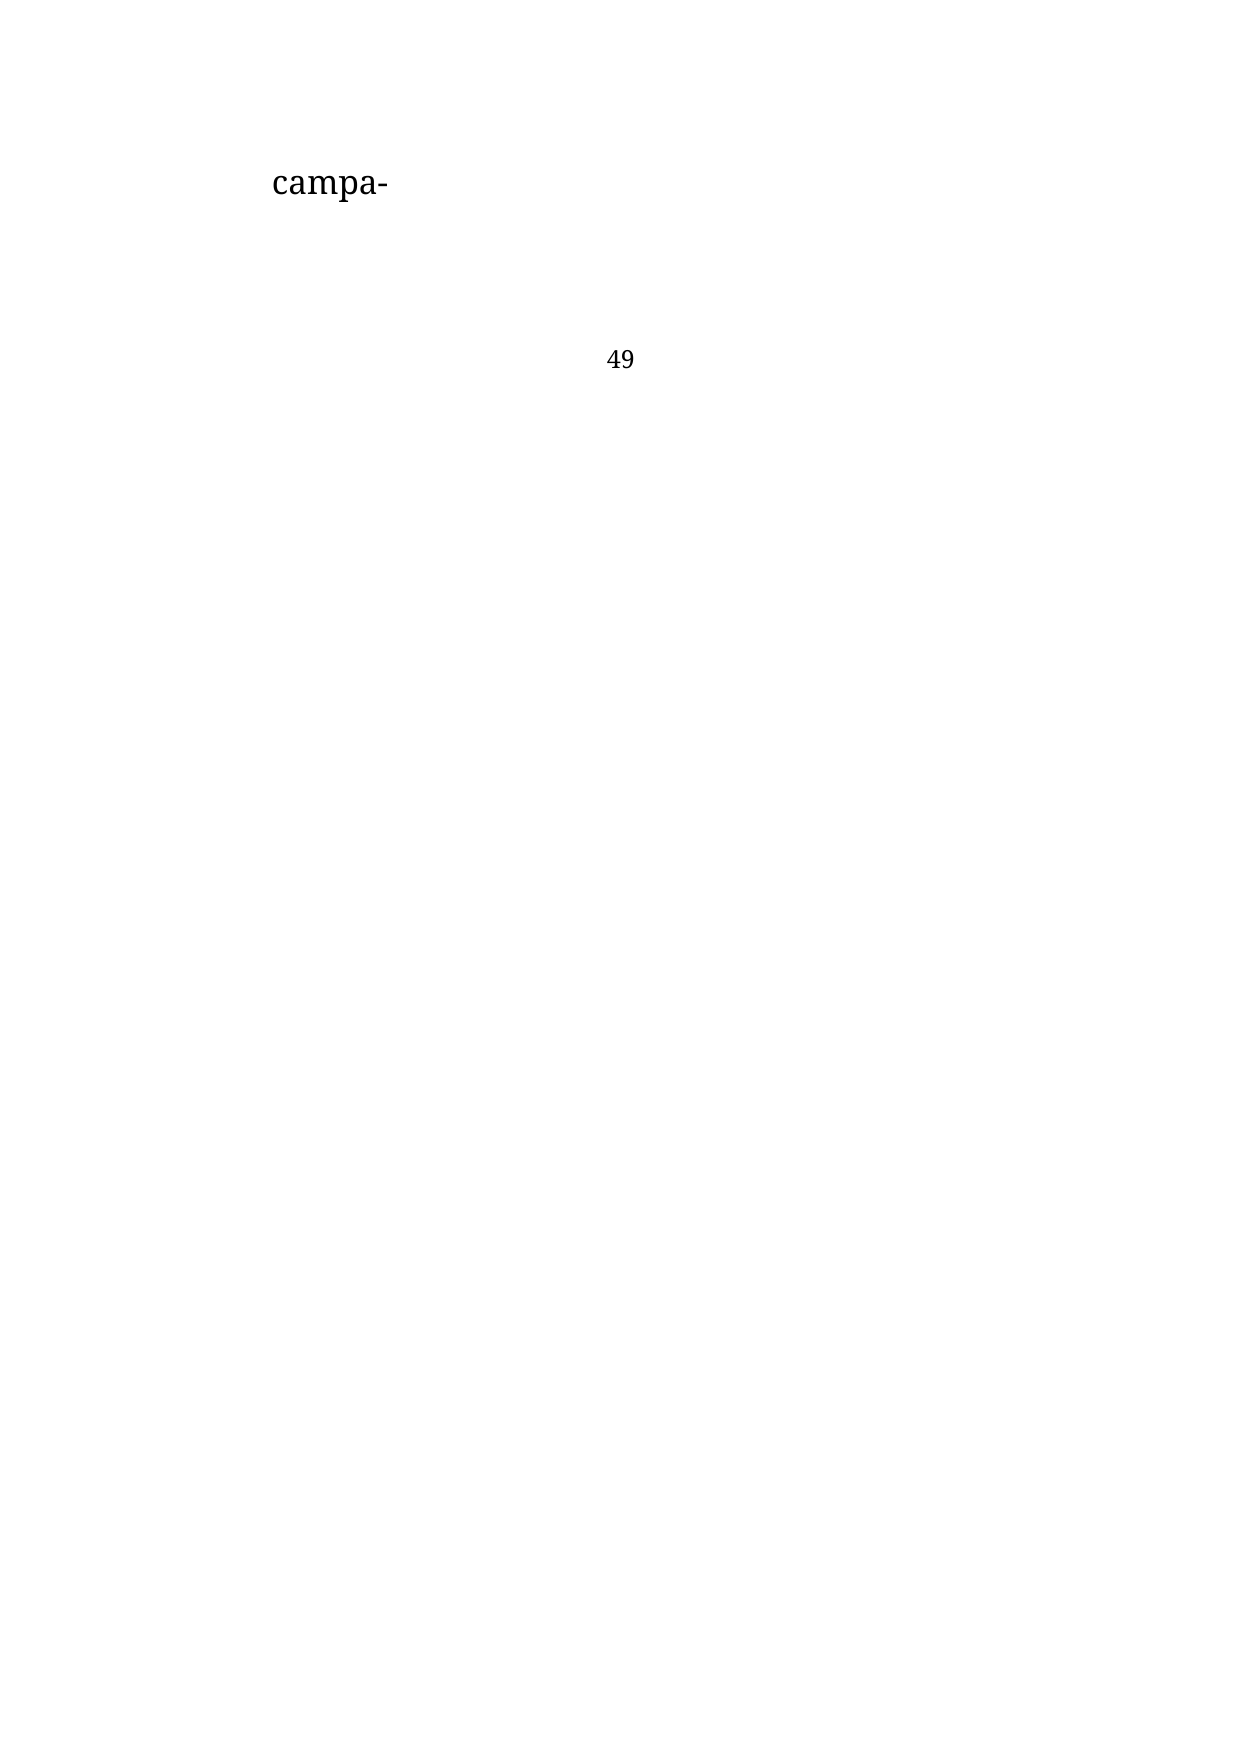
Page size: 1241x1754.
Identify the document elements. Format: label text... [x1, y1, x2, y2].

text campa- [272, 164, 975, 202]
text 49 [602, 341, 639, 375]
